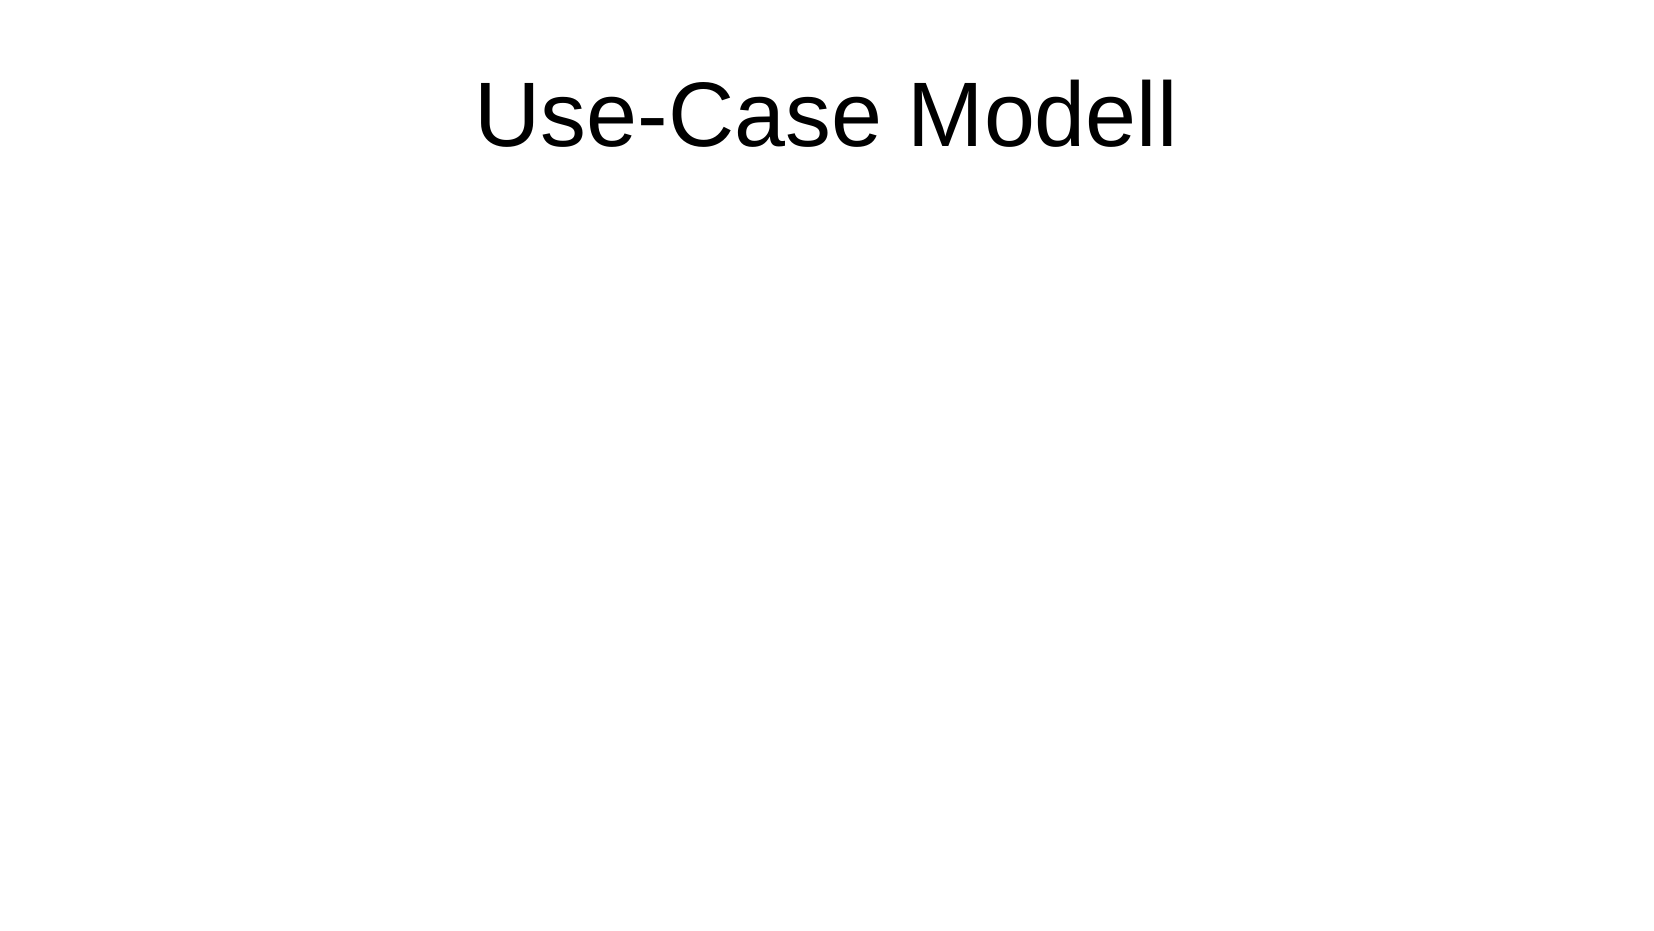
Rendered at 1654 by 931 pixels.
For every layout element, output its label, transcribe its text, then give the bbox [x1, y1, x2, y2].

title Use-Case Modell [82, 37, 1571, 193]
